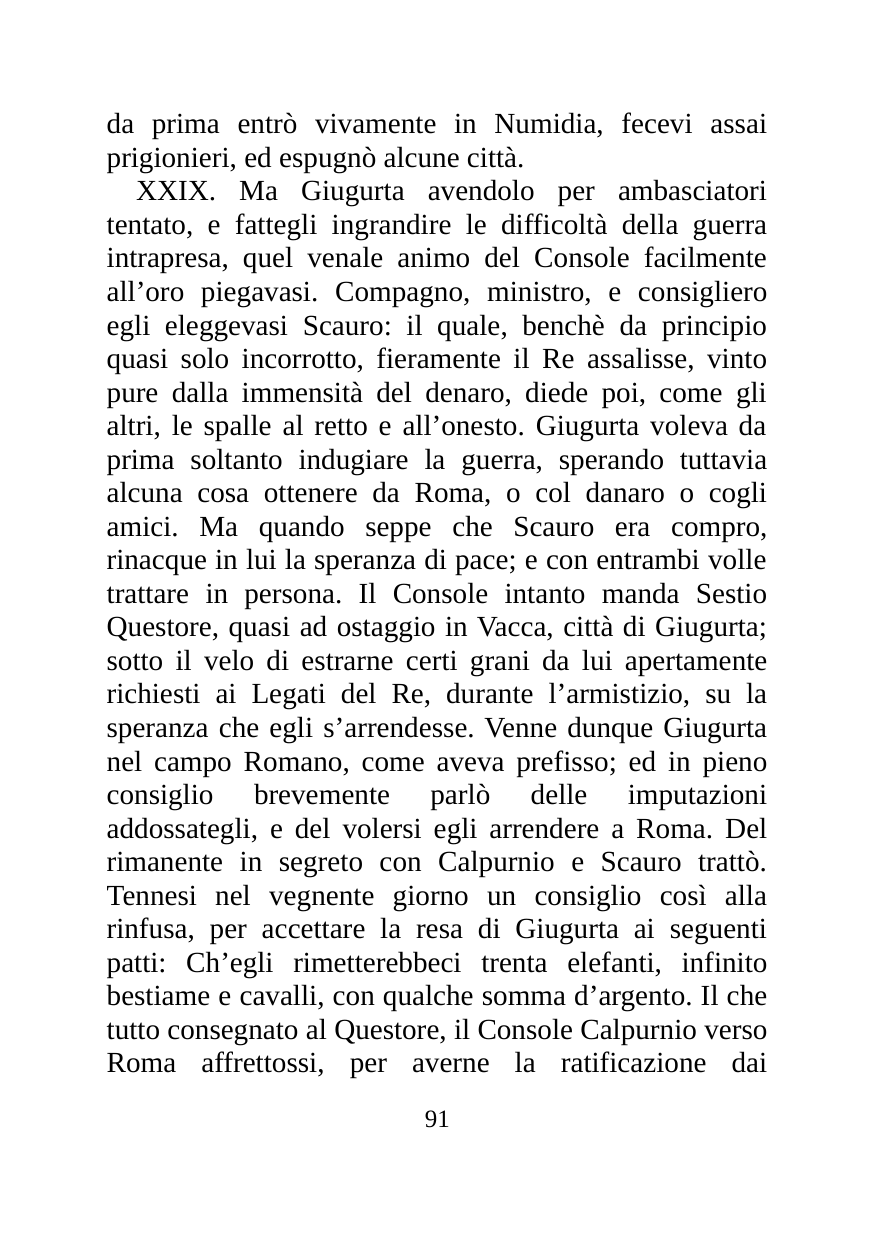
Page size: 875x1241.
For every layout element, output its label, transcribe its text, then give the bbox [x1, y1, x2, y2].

text da prima entrò vivamente in Numidia, fecevi assai prigionieri, ed espugnò alcune città. [106, 106, 768, 173]
text XXIX. Ma Giugurta avendolo per ambasciatori tentato, e fattegli ingrandire le difficoltà della guerra intrapresa, quel venale animo del Console facilmente all’oro piegavasi. Compagno, ministro, e consigliero egli eleggevasi Scauro: il quale, benchè da principio quasi solo incorrotto, fieramente il Re assalisse, vinto pure dalla immensità del denaro, diede poi, come gli altri, le spalle al retto e all’onesto. Giugurta voleva da prima soltanto indugiare la guerra, sperando tuttavia alcuna cosa ottenere da Roma, o col danaro o cogli amici. Ma quando seppe che Scauro era compro, rinacque in lui la speranza di pace; e con entrambi volle trattare in persona. Il Console intanto manda Sestio Questore, quasi ad ostaggio in Vacca, città di Giugurta; sotto il velo di estrarne certi grani da lui apertamente richiesti ai Legati del Re, durante l’armistizio, su la speranza che egli s’arrendesse. Venne dunque Giugurta nel campo Romano, come aveva prefisso; ed in pieno consiglio brevemente parlò delle imputazioni addossategli, e del volersi egli arrendere a Roma. Del rimanente in segreto con Calpurnio e Scauro trattò. Tennesi nel vegnente giorno un consiglio così alla rinfusa, per accettare la resa di Giugurta ai seguenti patti: Ch’egli rimetterebbeci trenta elefanti, infinito bestiame e cavalli, con qualche somma d’argento. Il che tutto consegnato al Questore, il Console Calpurnio verso Roma affrettossi, per averne la ratificazione dai [106, 173, 768, 1079]
